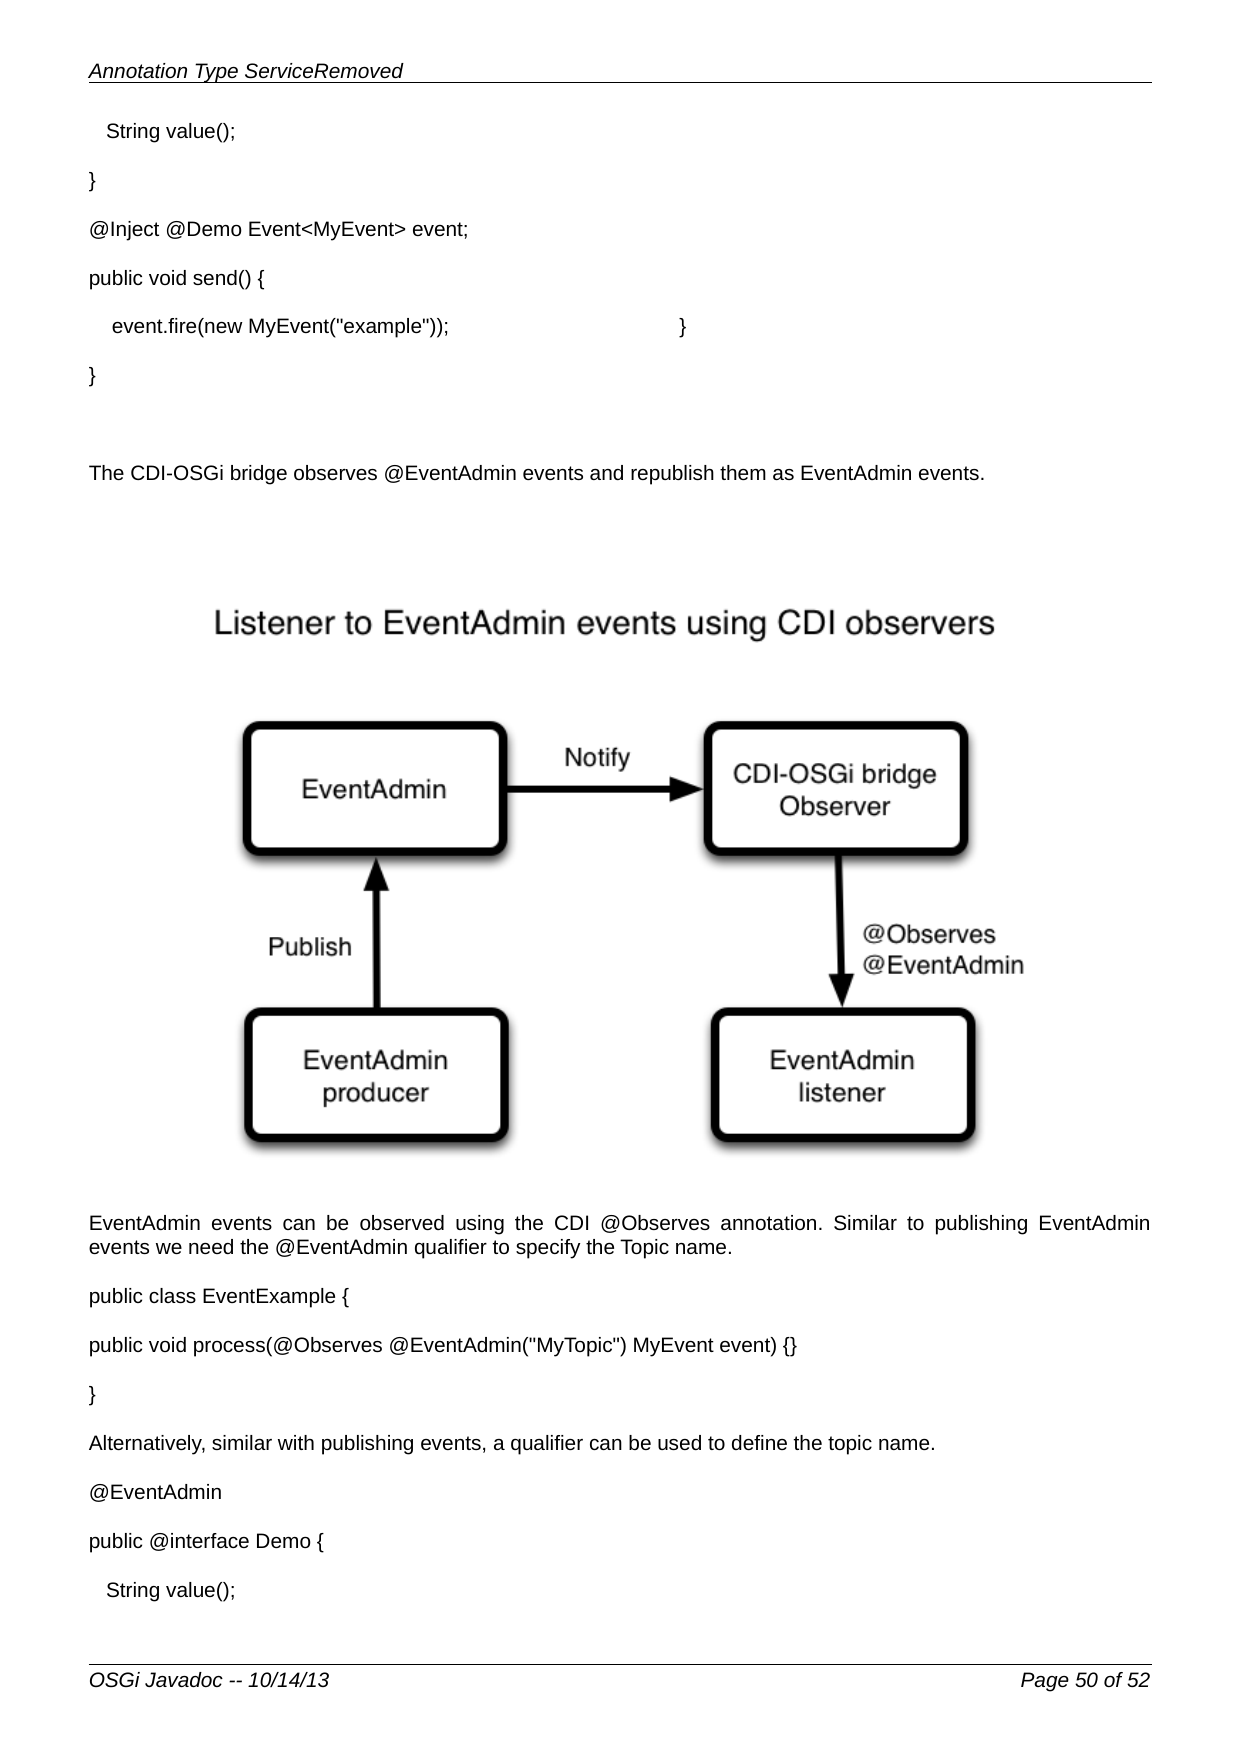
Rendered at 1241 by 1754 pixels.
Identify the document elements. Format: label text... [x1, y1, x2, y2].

text } [88, 167, 1152, 191]
picture [206, 595, 1034, 1162]
text } [88, 363, 1152, 387]
text String value(); [88, 1577, 1152, 1601]
text @EventAdmin [88, 1479, 1152, 1503]
text public class EventExample { [88, 1284, 1152, 1308]
text public @interface Demo { [88, 1528, 1152, 1552]
text Alternatively, similar with publishing events, a qualifier can be used to define the topic name. [88, 1431, 1152, 1454]
text EventAdmin events can be observed using the CDI @Observes annotation. Similar to publishing EventAdmin events we need the @EventAdmin qualifier to specify the Topic name. [88, 1211, 1152, 1259]
text public void send() { [88, 265, 1152, 289]
text event.fire(new MyEvent("example")); } [88, 314, 1152, 338]
text The CDI-OSGi bridge observes @EventAdmin events and republish them as EventAdmin events. [88, 461, 1152, 485]
text public void process(@Observes @EventAdmin("MyTopic") MyEvent event) {} [88, 1333, 1152, 1357]
text String value(); [88, 118, 1152, 142]
text } [88, 1382, 1152, 1406]
text @Inject @Demo Event<MyEvent> event; [88, 216, 1152, 240]
